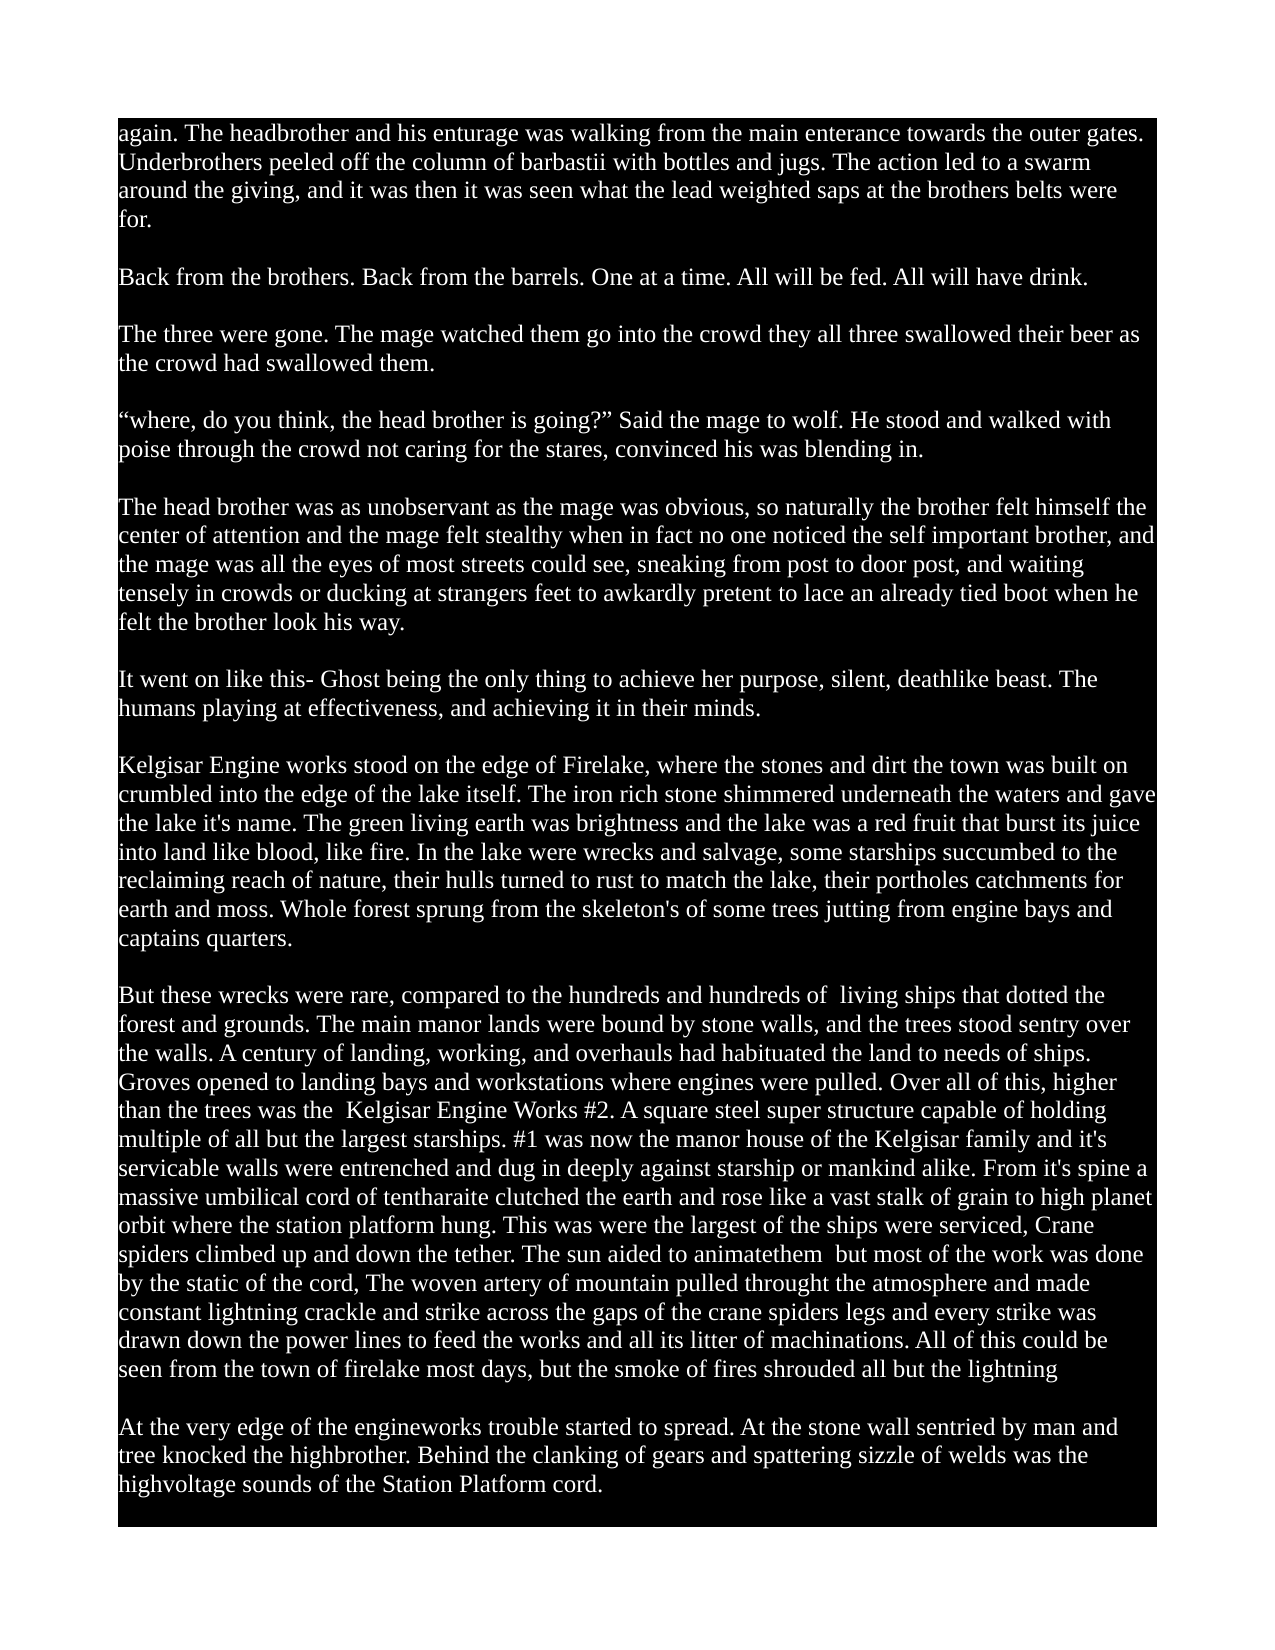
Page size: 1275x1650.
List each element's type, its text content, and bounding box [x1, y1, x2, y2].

text But these wrecks were rare, compared to the hundreds and hundreds of living ships that dotted the forest and grounds. The main manor lands were bound by stone walls, and the trees stood sentry over the walls. A century of landing, working, and overhauls had habituated the land to needs of ships. Groves opened to landing bays and workstations where engines were pulled. Over all of this, higher than the trees was the Kelgisar Engine Works #2. A square steel super structure capable of holding multiple of all but the largest starships. #1 was now the manor house of the Kelgisar family and it's servicable walls were entrenched and dug in deeply against starship or mankind alike. From it's spine a massive umbilical cord of tentharaite clutched the earth and rose like a vast stalk of grain to high planet orbit where the station platform hung. This was were the largest of the ships were serviced, Crane spiders climbed up and down the tether. The sun aided to animatethem but most of the work was done by the static of the cord, The woven artery of mountain pulled throught the atmosphere and made constant lightning crackle and strike across the gaps of the crane spiders legs and every strike was drawn down the power lines to feed the works and all its litter of machinations. All of this could be seen from the town of firelake most days, but the smoke of fires shrouded all but the lightning At the very edge of the engineworks trouble started to spread. At the stone wall sentried by man and tree knocked the highbrother. Behind the clanking of gears and spattering sizzle of welds was the highvoltage sounds of the Station Platform cord. [118, 981, 1157, 1527]
text again. The headbrother and his enturage was walking from the main enterance towards the outer gates. Underbrothers peeled off the column of barbastii with bottles and jugs. The action led to a swarm around the giving, and it was then it was seen what the lead weighted saps at the brothers belts were for. Back from the brothers. Back from the barrels. One at a time. All will be fed. All will have drink. [118, 118, 1157, 291]
text The head brother was as unobservant as the mage was obvious, so naturally the brother felt himself the center of attention and the mage felt stealthy when in fact no one noticed the self important brother, and the mage was all the eyes of most streets could see, sneaking from post to door post, and waiting tensely in crowds or ducking at strangers feet to awkardly pretent to lace an already tied boot when he felt the brother look his way. [118, 492, 1157, 636]
text “where, do you think, the head brother is going?” Said the mage to wolf. He stood and walked with poise through the crowd not caring for the stares, convinced his was blending in. [118, 406, 1157, 463]
text It went on like this- Ghost being the only thing to achieve her purpose, silent, deathlike beast. The humans playing at effectiveness, and achieving it in their minds. Kelgisar Engine works stood on the edge of Firelake, where the stones and dirt the town was built on crumbled into the edge of the lake itself. The iron rich stone shimmered underneath the waters and gave the lake it's name. The green living earth was brightness and the lake was a red fruit that burst its juice into land like blood, like fire. In the lake were wrecks and salvage, some starships succumbed to the reclaiming reach of nature, their hulls turned to rust to match the lake, their portholes catchments for earth and moss. Whole forest sprung from the skeleton's of some trees jutting from engine bays and captains quarters. [118, 664, 1157, 952]
text The three were gone. The mage watched them go into the crowd they all three swallowed their beer as the crowd had swallowed them. [118, 319, 1157, 377]
